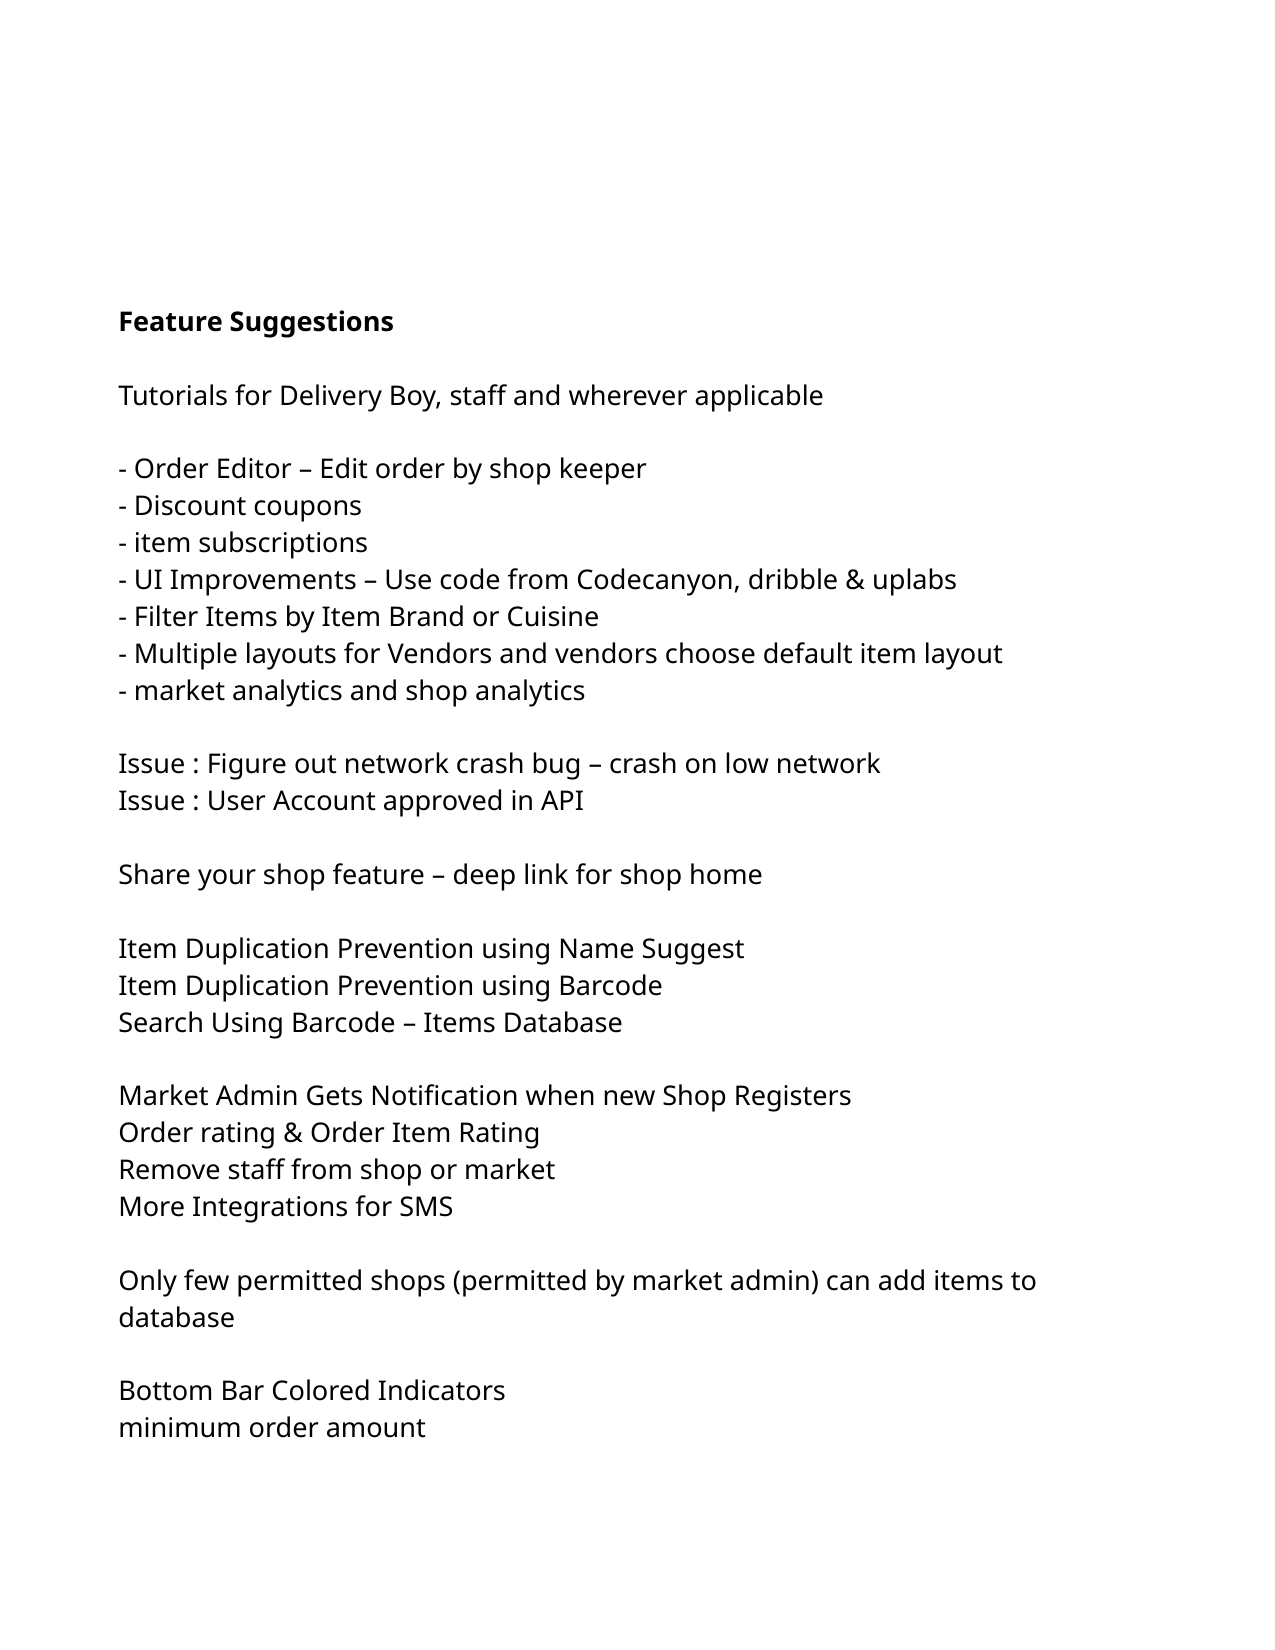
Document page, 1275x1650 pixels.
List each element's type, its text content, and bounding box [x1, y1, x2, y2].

text Market Admin Gets Notification when new Shop Registers [118, 1077, 1157, 1114]
text minimum order amount [118, 1409, 1157, 1446]
text - item subscriptions [118, 524, 1157, 561]
text Issue : Figure out network crash bug – crash on low network [118, 745, 1157, 782]
text Search Using Barcode – Items Database [118, 1003, 1157, 1040]
text Only few permitted shops (permitted by market admin) can add items to database [118, 1261, 1157, 1335]
text Issue : User Account approved in API [118, 782, 1157, 819]
text - market analytics and shop analytics [118, 671, 1157, 708]
text - Filter Items by Item Brand or Cuisine [118, 597, 1157, 634]
text Item Duplication Prevention using Name Suggest [118, 929, 1157, 966]
text Tutorials for Delivery Boy, staff and wherever applicable [118, 376, 1157, 413]
text Item Duplication Prevention using Barcode [118, 966, 1157, 1003]
text Bottom Bar Colored Indicators [118, 1372, 1157, 1409]
text Order rating & Order Item Rating [118, 1114, 1157, 1151]
text Remove staff from shop or market [118, 1151, 1157, 1187]
text Feature Suggestions [118, 302, 1157, 339]
text Share your shop feature – deep link for shop home [118, 856, 1157, 892]
text - Multiple layouts for Vendors and vendors choose default item layout [118, 634, 1157, 671]
text More Integrations for SMS [118, 1187, 1157, 1224]
text - Order Editor – Edit order by shop keeper [118, 450, 1157, 487]
text - UI Improvements – Use code from Codecanyon, dribble & uplabs [118, 561, 1157, 597]
text - Discount coupons [118, 487, 1157, 524]
